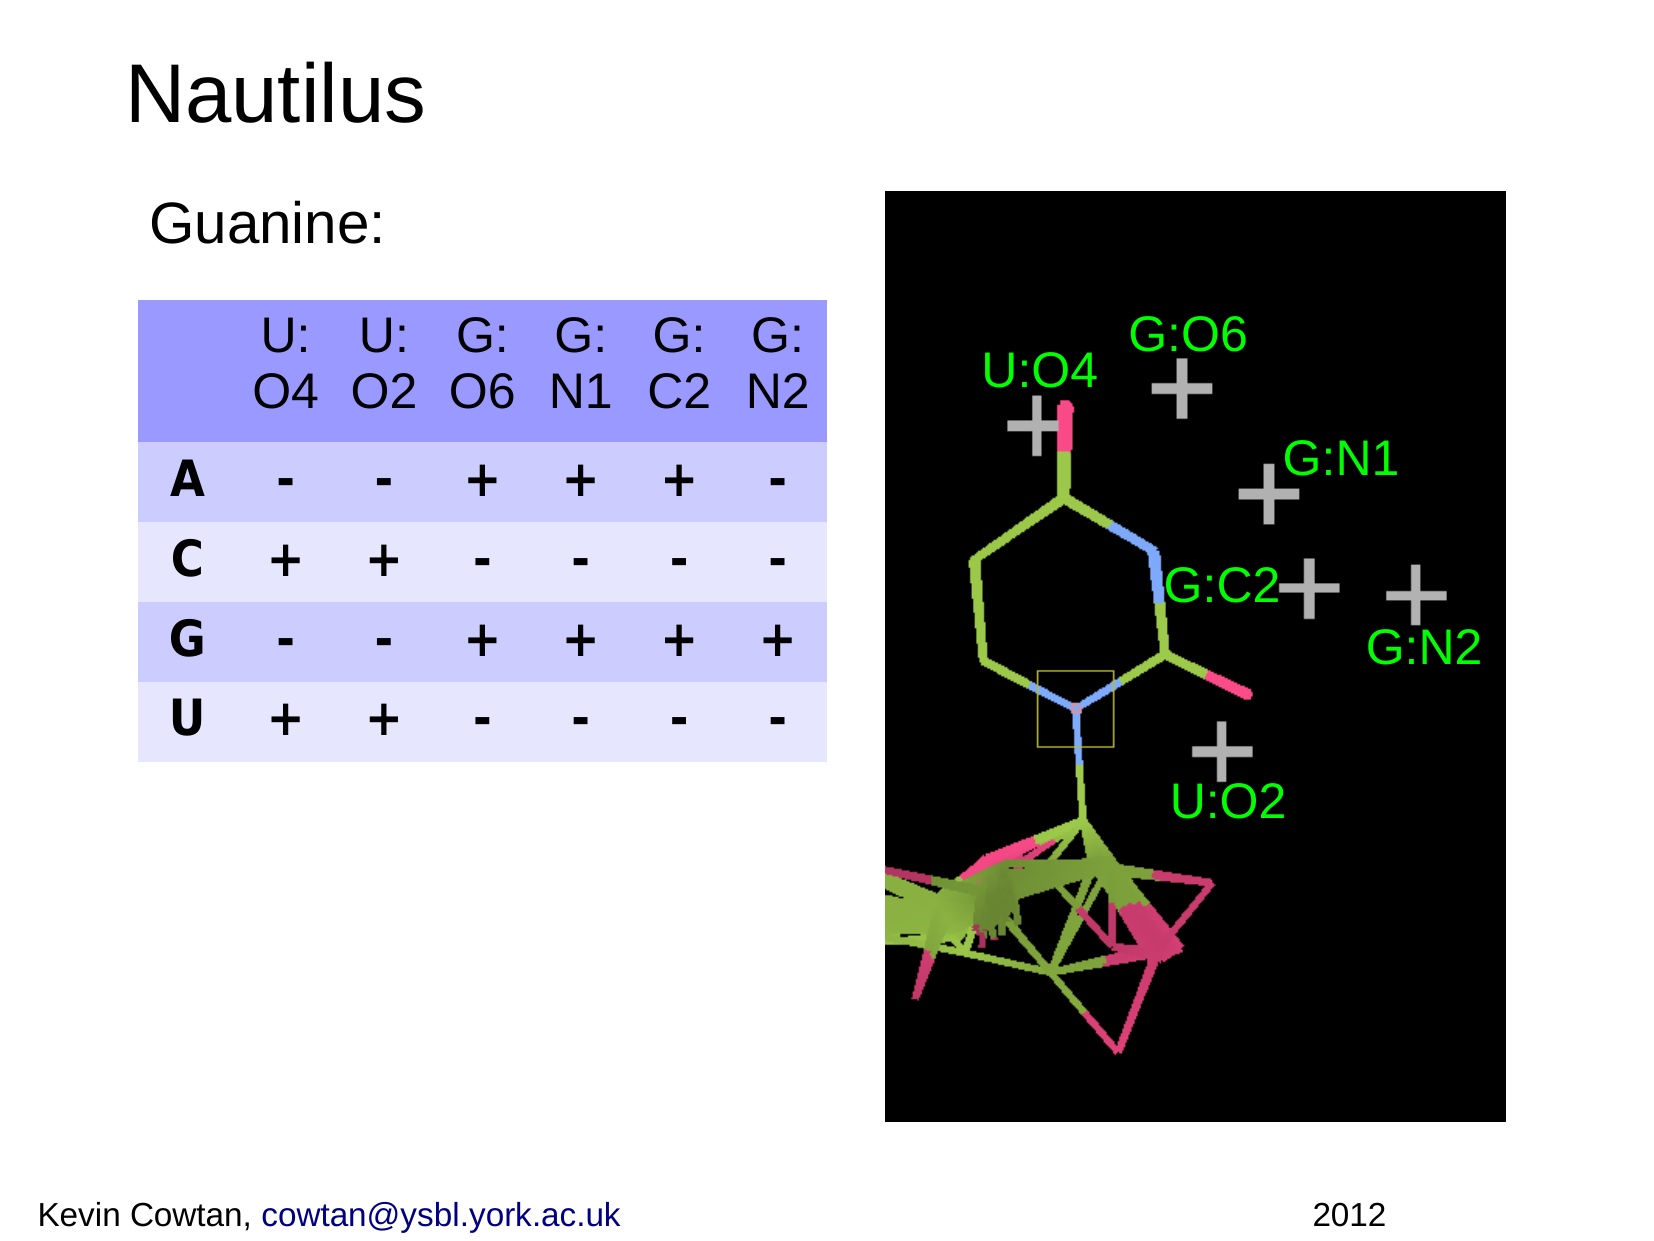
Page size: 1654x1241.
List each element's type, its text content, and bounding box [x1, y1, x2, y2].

table_cell - [236, 602, 335, 682]
table_cell - [630, 682, 728, 762]
text_box G:N2 [1365, 619, 1483, 676]
table_cell - [630, 522, 728, 602]
table_cell - [236, 442, 335, 522]
table_cell + [236, 522, 335, 602]
table_header G: N1 [532, 300, 630, 442]
table_cell - [532, 682, 630, 762]
table_cell + [433, 442, 532, 522]
table_cell - [335, 442, 433, 522]
table_cell - [728, 682, 827, 762]
table_cell + [630, 442, 728, 522]
table_cell U [138, 682, 236, 762]
text_box G:O6 [1128, 306, 1249, 363]
table_cell + [532, 442, 630, 522]
table_header G: C2 [630, 300, 728, 442]
table_header U: O4 [236, 300, 335, 442]
table_cell - [728, 442, 827, 522]
table_cell - [335, 602, 433, 682]
text_box U:O2 [1169, 772, 1287, 829]
text_box Guanine: [149, 190, 387, 257]
table_header G: N2 [728, 300, 827, 442]
table_header G: O6 [433, 300, 532, 442]
table_cell A [138, 442, 236, 522]
table_cell + [236, 682, 335, 762]
table_cell - [728, 522, 827, 602]
table_cell - [532, 522, 630, 602]
table_cell + [630, 602, 728, 682]
text_box U:O4 [981, 341, 1099, 398]
table_cell + [335, 522, 433, 602]
table_cell + [532, 602, 630, 682]
table_cell - [433, 682, 532, 762]
table_cell + [728, 602, 827, 682]
title Nautilus [125, 37, 1538, 151]
table_cell G [138, 602, 236, 682]
text_box G:N1 [1282, 430, 1400, 487]
table_header [138, 300, 236, 442]
table_cell - [433, 522, 532, 602]
table_cell C [138, 522, 236, 602]
table_header U: O2 [335, 300, 433, 442]
text_box G:C2 [1163, 557, 1281, 613]
table_cell + [335, 682, 433, 762]
picture [885, 191, 1506, 1122]
table_cell + [433, 602, 532, 682]
